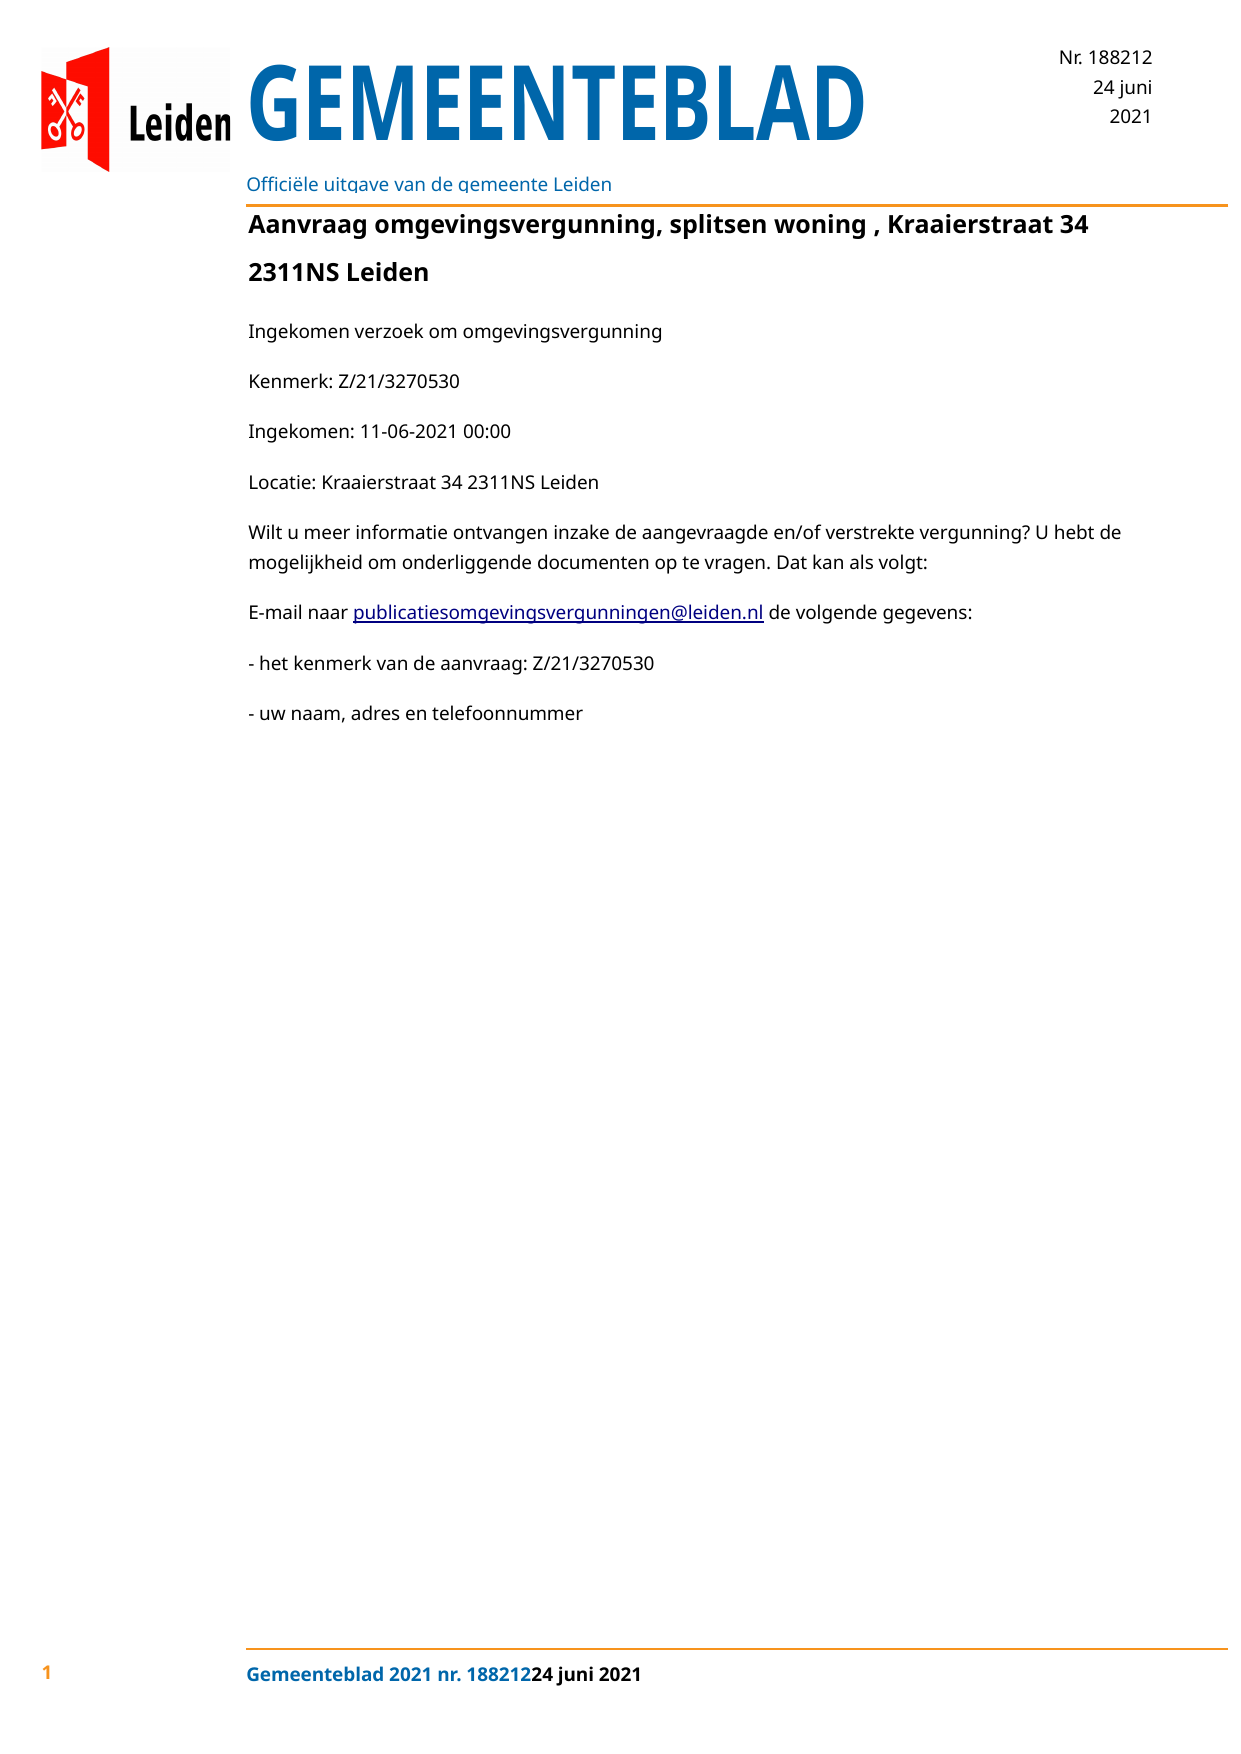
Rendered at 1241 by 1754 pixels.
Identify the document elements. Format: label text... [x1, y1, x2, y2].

text Locatie: Kraaierstraat 34 2311NS Leiden [248, 469, 1152, 495]
text - het kenmerk van de aanvraag: Z/21/3270530 [248, 650, 1152, 676]
text E-mail naar publicatiesomgevingsvergunningen@leiden.nl de volgende gegevens: [248, 599, 1152, 625]
text Aanvraag omgevingsvergunning, splitsen woning , Kraaierstraat 34 2311NS Leiden [248, 207, 1152, 288]
text Ingekomen: 11-06-2021 00:00 [248, 419, 1152, 444]
text Wilt u meer informatie ontvangen inzake de aangevraagde en/of verstrekte vergunning? U hebt de mogelijkheid om onderliggende documenten op te vragen. Dat kan als volgt: [248, 519, 1152, 575]
text Kenmerk: Z/21/3270530 [248, 368, 1152, 394]
text Ingekomen verzoek om omgevingsvergunning [248, 318, 1152, 344]
text - uw naam, adres en telefoonnummer [248, 700, 1152, 726]
picture [41, 47, 231, 172]
